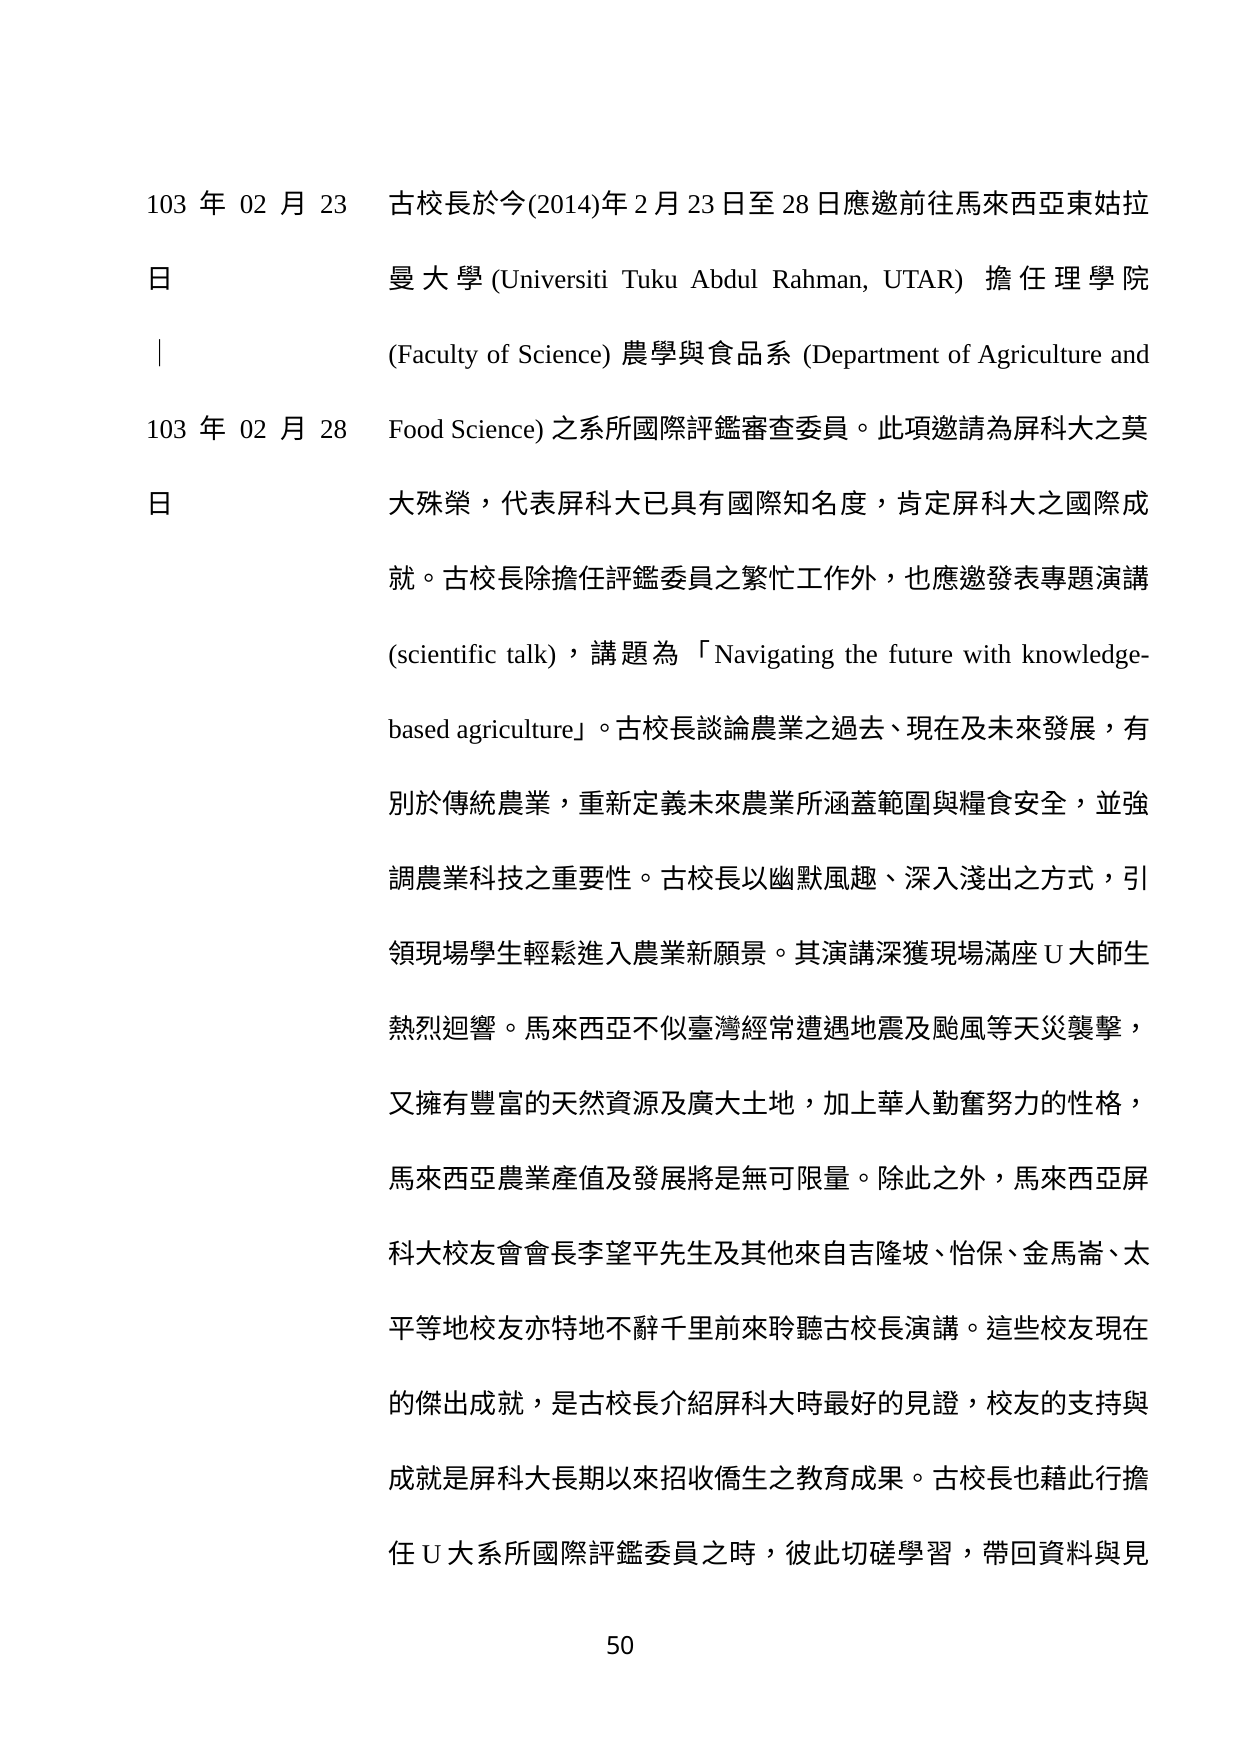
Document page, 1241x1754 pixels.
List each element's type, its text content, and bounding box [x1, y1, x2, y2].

table_cell 古校長於今(2014)年2月23日至28日應邀前往馬來西亞東姑拉曼大學(Universiti Tuku Abdul Rahman, UTAR) 擔任理學院 (Faculty of Science) 農學與食品系 (Department of Agriculture and Food Science) 之系所國際評鑑審查委員。此項邀請為屏科大之莫大殊榮，代表屏科大已具有國際知名度，肯定屏科大之國際成就。古校長除擔任評鑑委員之繁忙工作外，也應邀發表專題演講(scientific talk)，講題為「Navigating the future with knowledge-based agriculture」。古校長談論農業之過去、現在及未來發展，有別於傳統農業，重新定義未來農業所涵蓋範圍與糧食安全，並強調農業科技之重要性。古校長以幽默風趣、深入淺出之方式，引領現場學生輕鬆進入農業新願景。其演講深獲現場滿座U大師生熱烈迴響。馬來西亞不似臺灣經常遭遇地震及颱風等天災襲擊，又擁有豐富的天然資源及廣大土地，加上華人勤奮努力的性格，馬來西亞農業產值及發展將是無可限量。除此之外，馬來西亞屏科大校友會會長李望平先生及其他來自吉隆坡、怡保、金馬崙、太平等地校友亦特地不辭千里前來聆聽古校長演講。這些校友現在的傑出成就，是古校長介紹屏科大時最好的見證，校友的支持與成就是屏科大長期以來招收僑生之教育成果。古校長也藉此行擔任U大系所國際評鑑委員之時，彼此切磋學習，帶回資料與見 [385, 165, 1153, 1589]
table_cell [350, 165, 385, 1589]
table_cell 103年02月23日 ｜ 103年02月28日 [143, 165, 350, 1589]
